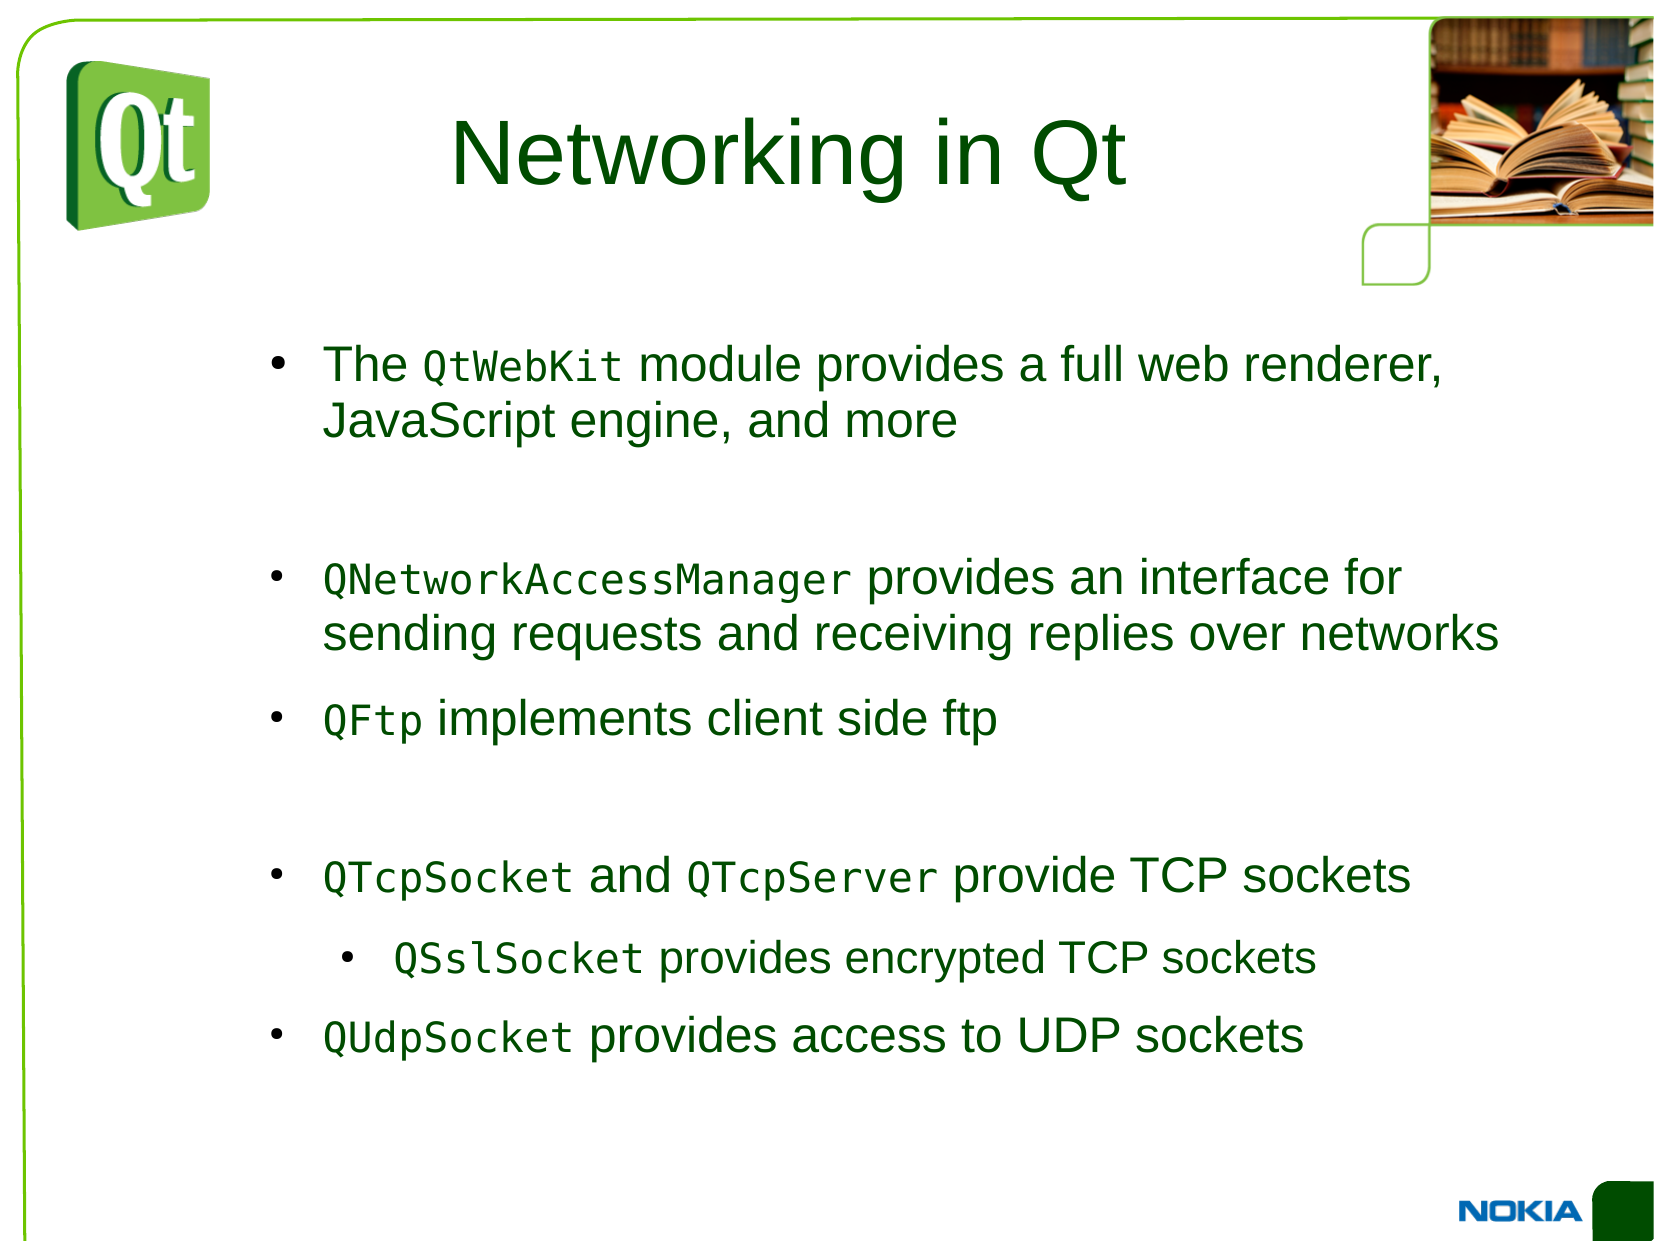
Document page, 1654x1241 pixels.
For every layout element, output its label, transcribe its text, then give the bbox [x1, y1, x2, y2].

list The QtWebKit module provides a full web renderer, JavaScript engine, and more QNetworkAccessManager provides an interface for sending requests and receiving replies over networks QFtp implements client side ftp QTcpSocket and QTcpServer provide TCP sockets QSslSocket provides encrypted TCP sockets QUdpSocket provides access to UDP sockets [251, 336, 1571, 1085]
picture [1459, 1200, 1583, 1222]
title Networking in Qt [251, 56, 1327, 250]
picture [1338, 5, 1654, 306]
picture [66, 61, 210, 231]
